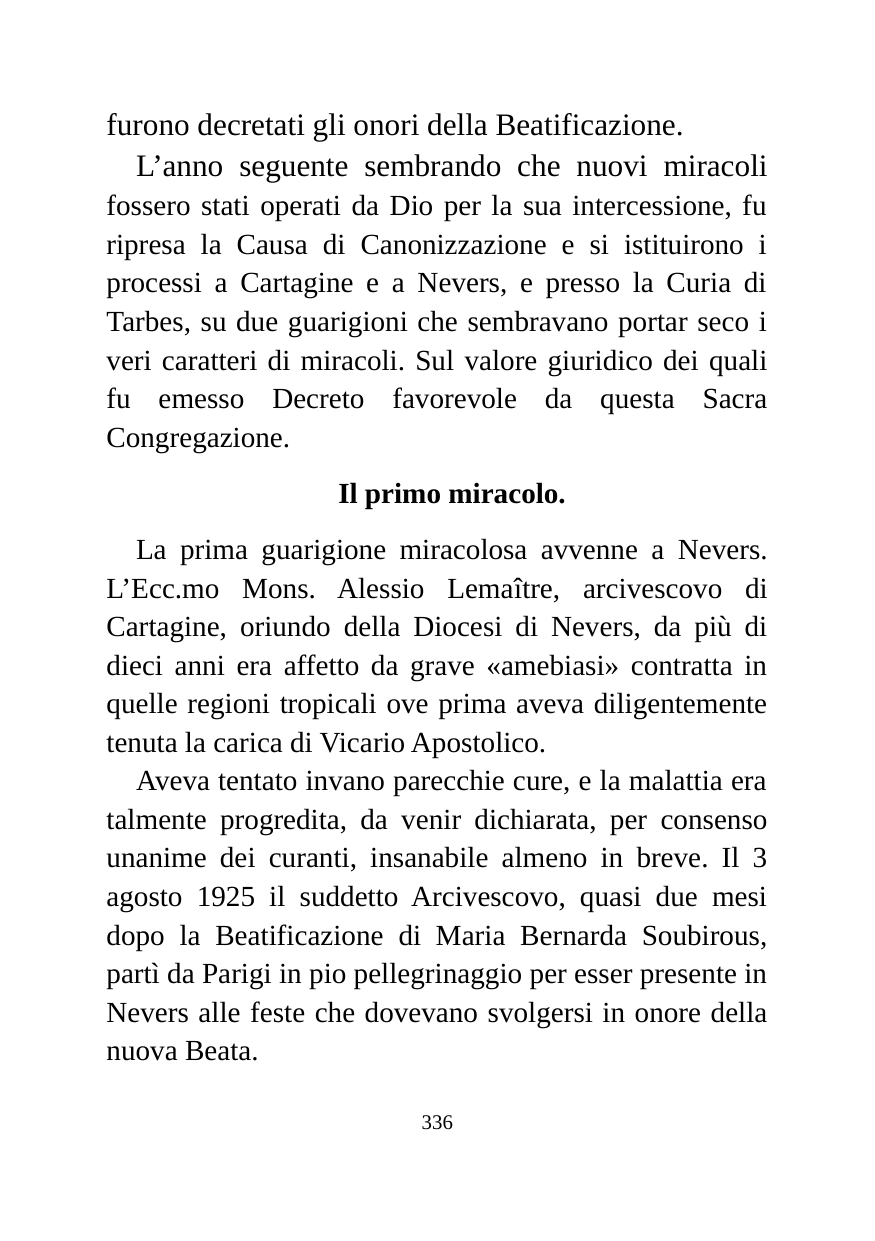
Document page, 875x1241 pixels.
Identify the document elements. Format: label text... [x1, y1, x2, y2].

text L’anno seguente sembrando che nuovi miracoli fossero stati operati da Dio per la sua intercessione, fu ripresa la Causa di Canonizzazione e si istituirono i processi a Cartagine e a Nevers, e presso la Curia di Tarbes, su due guarigioni che sembravano portar seco i veri caratteri di miracoli. Sul valore giuridico dei quali fu emesso Decreto favorevole da questa Sacra Congregazione. [106, 147, 768, 453]
text furono decretati gli onori della Beatificazione. [106, 106, 768, 142]
text Aveva tentato invano parecchie cure, e la malattia era talmente progredita, da venir dichiarata, per consenso unanime dei curanti, insanabile almeno in breve. Il 3 agosto 1925 il suddetto Arcivescovo, quasi due mesi dopo la Beatificazione di Maria Bernarda Soubirous, partì da Parigi in pio pellegrinaggio per esser presente in Nevers alle feste che dovevano svolgersi in onore della nuova Beata. [106, 763, 768, 1067]
text Il primo miracolo. [106, 476, 768, 509]
text La prima guarigione miracolosa avvenne a Nevers. L’Ecc.mo Mons. Alessio Lemaître, arcivescovo di Cartagine, oriundo della Diocesi di Nevers, da più di dieci anni era affetto da grave «amebiasi» contratta in quelle regioni tropicali ove prima aveva diligentemente tenuta la carica di Vicario Apostolico. [106, 532, 768, 758]
